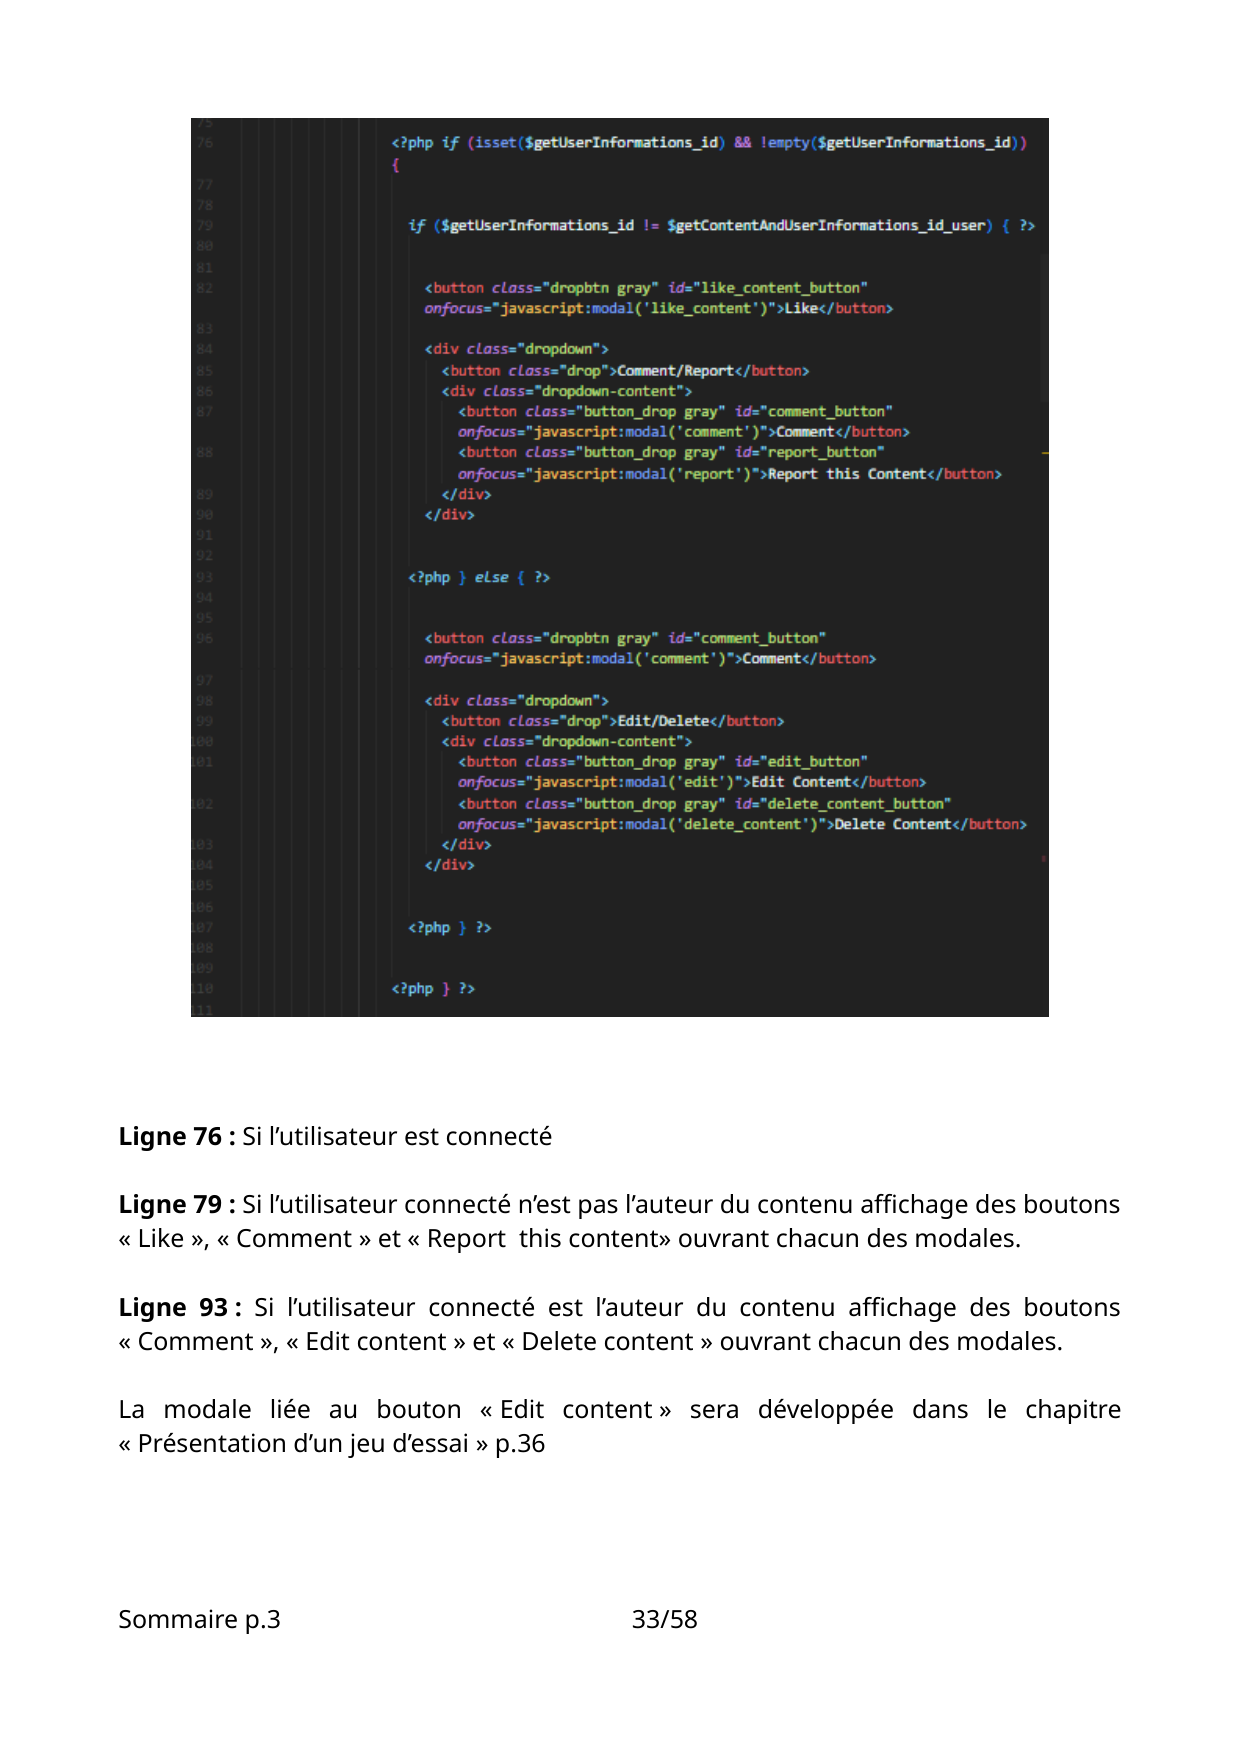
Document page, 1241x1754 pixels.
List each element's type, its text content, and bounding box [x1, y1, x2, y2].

picture [191, 118, 1049, 1017]
text Ligne 76 : Si l’utilisateur est connecté [118, 1119, 1122, 1153]
text Ligne 93 : Si l’utilisateur connecté est l’auteur du contenu affichage des boutons « Comment », « Edit content » et « Delete content » ouvrant chacun des modales. [118, 1289, 1122, 1357]
text Ligne 79 : Si l’utilisateur connecté n’est pas l’auteur du contenu affichage des boutons « Like », « Comment » et « Report this content» ouvrant chacun des modales. [118, 1187, 1122, 1255]
text La modale liée au bouton « Edit content » sera développée dans le chapitre « Présentation d’un jeu d’essai » p.31 [118, 1391, 1122, 1459]
